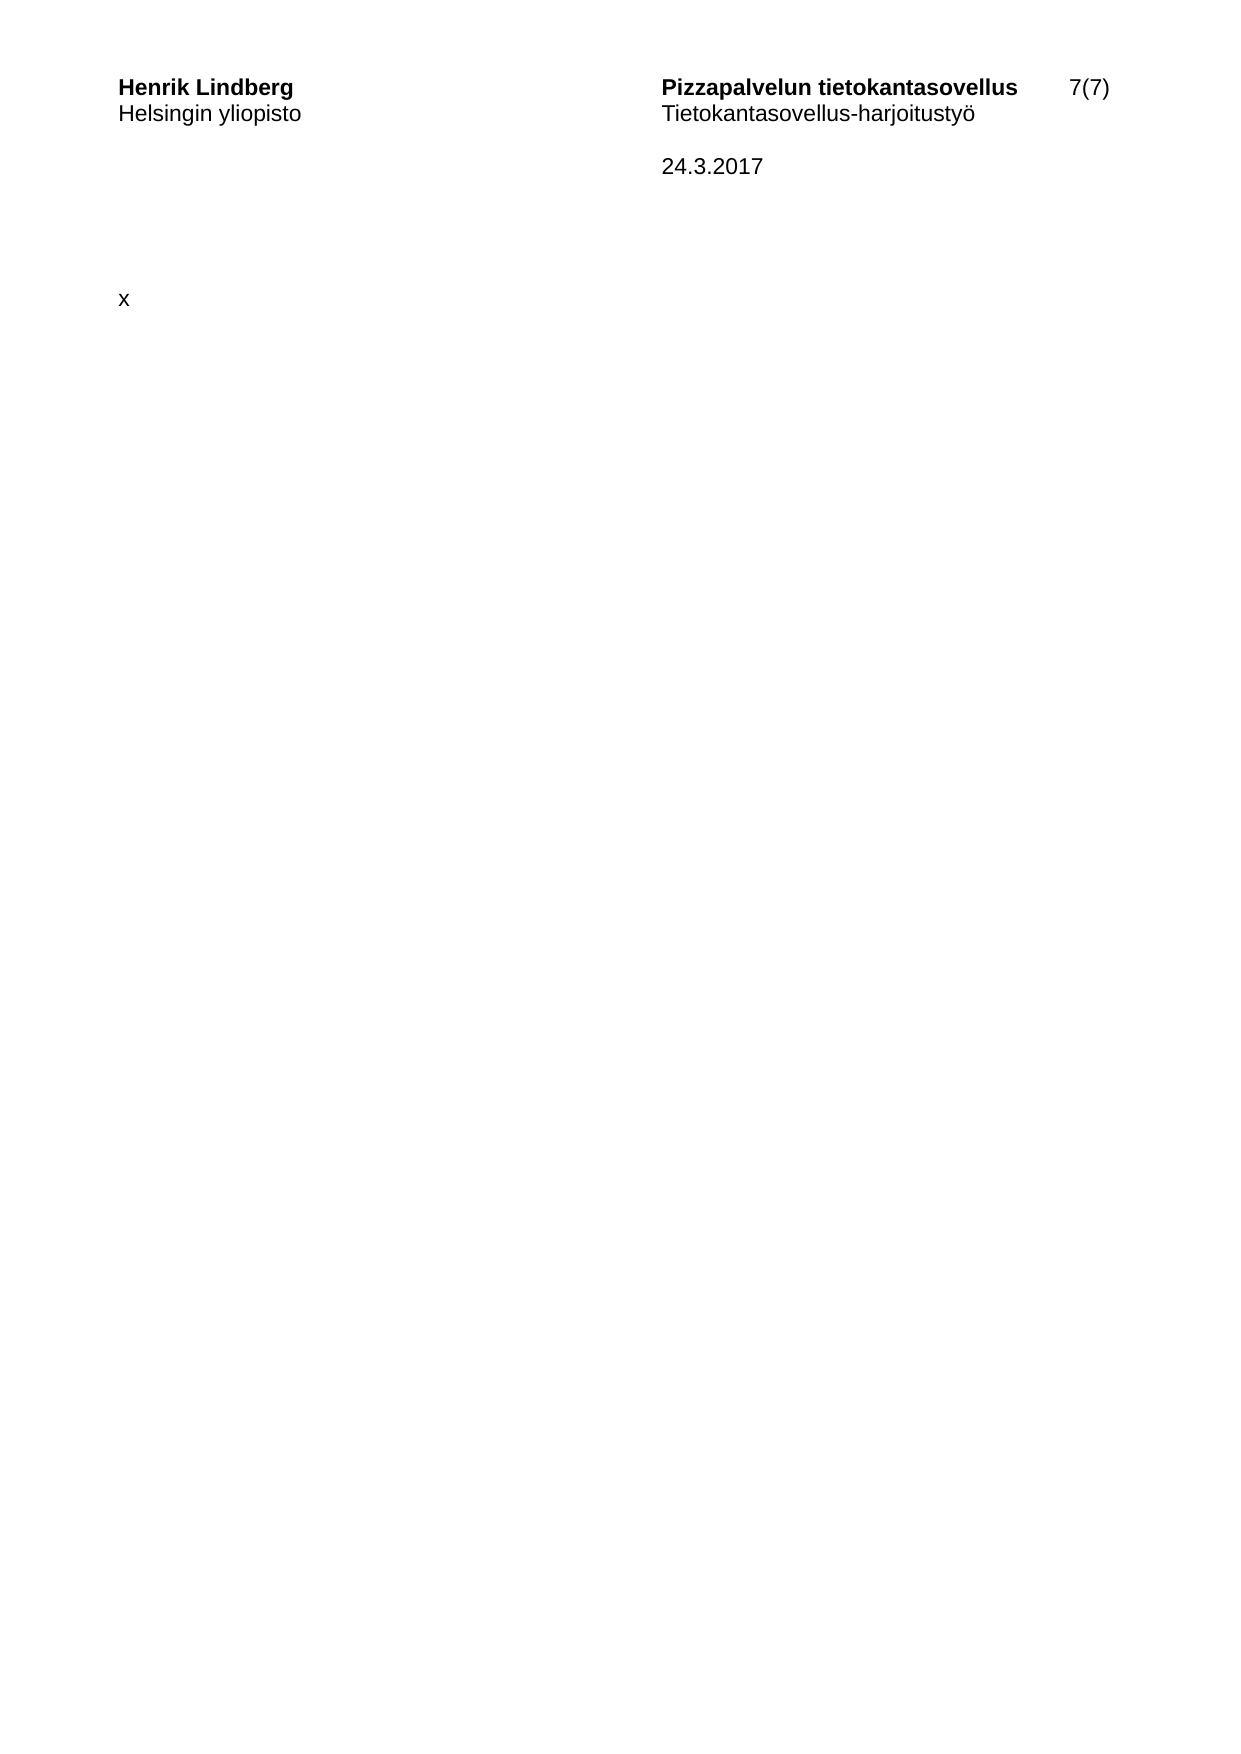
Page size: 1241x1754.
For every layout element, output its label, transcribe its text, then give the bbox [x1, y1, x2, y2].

text x [118, 284, 1181, 311]
